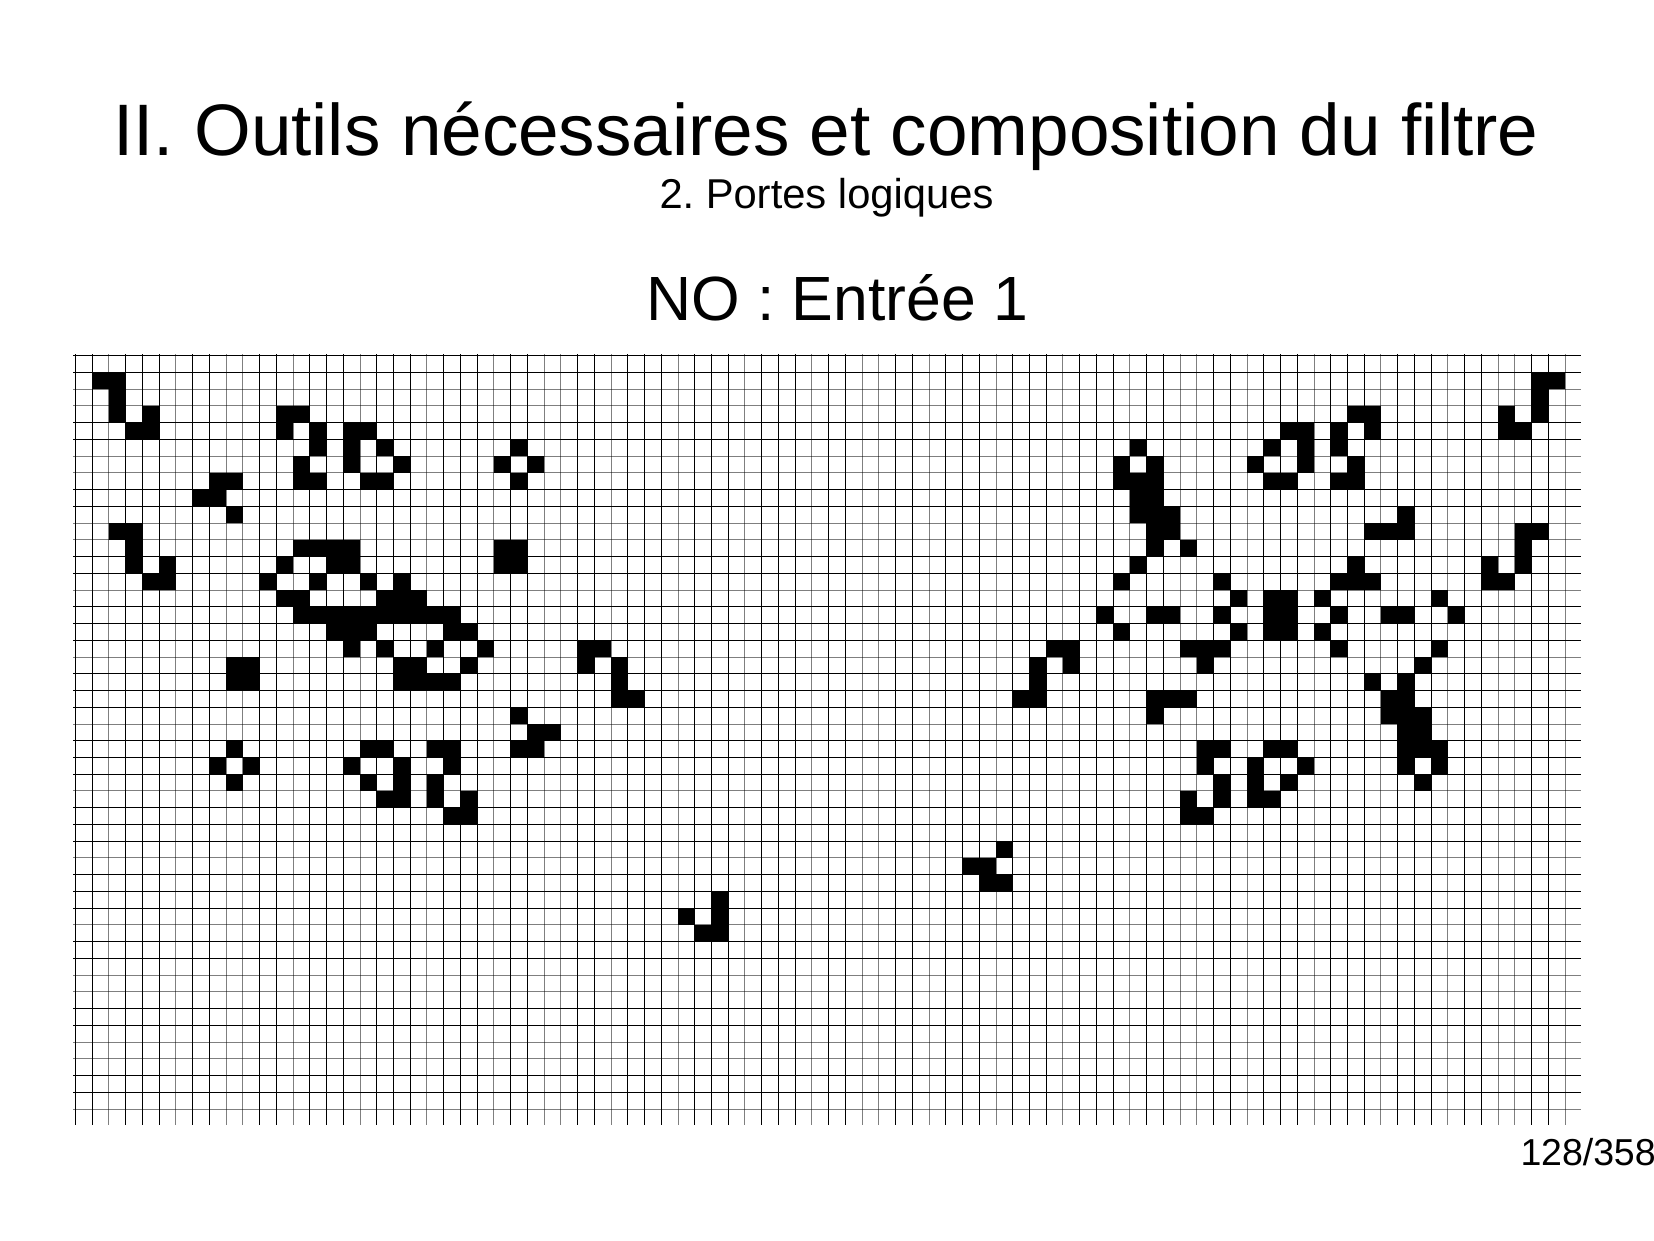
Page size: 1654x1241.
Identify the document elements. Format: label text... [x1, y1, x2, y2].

picture [73, 354, 1581, 1125]
text_box NO : Entrée 1 [631, 256, 1044, 342]
title II. Outils nécessaires et composition du filtre 2. Portes logiques [82, 49, 1571, 257]
text_box <number>/358 [1505, 1124, 1654, 1182]
